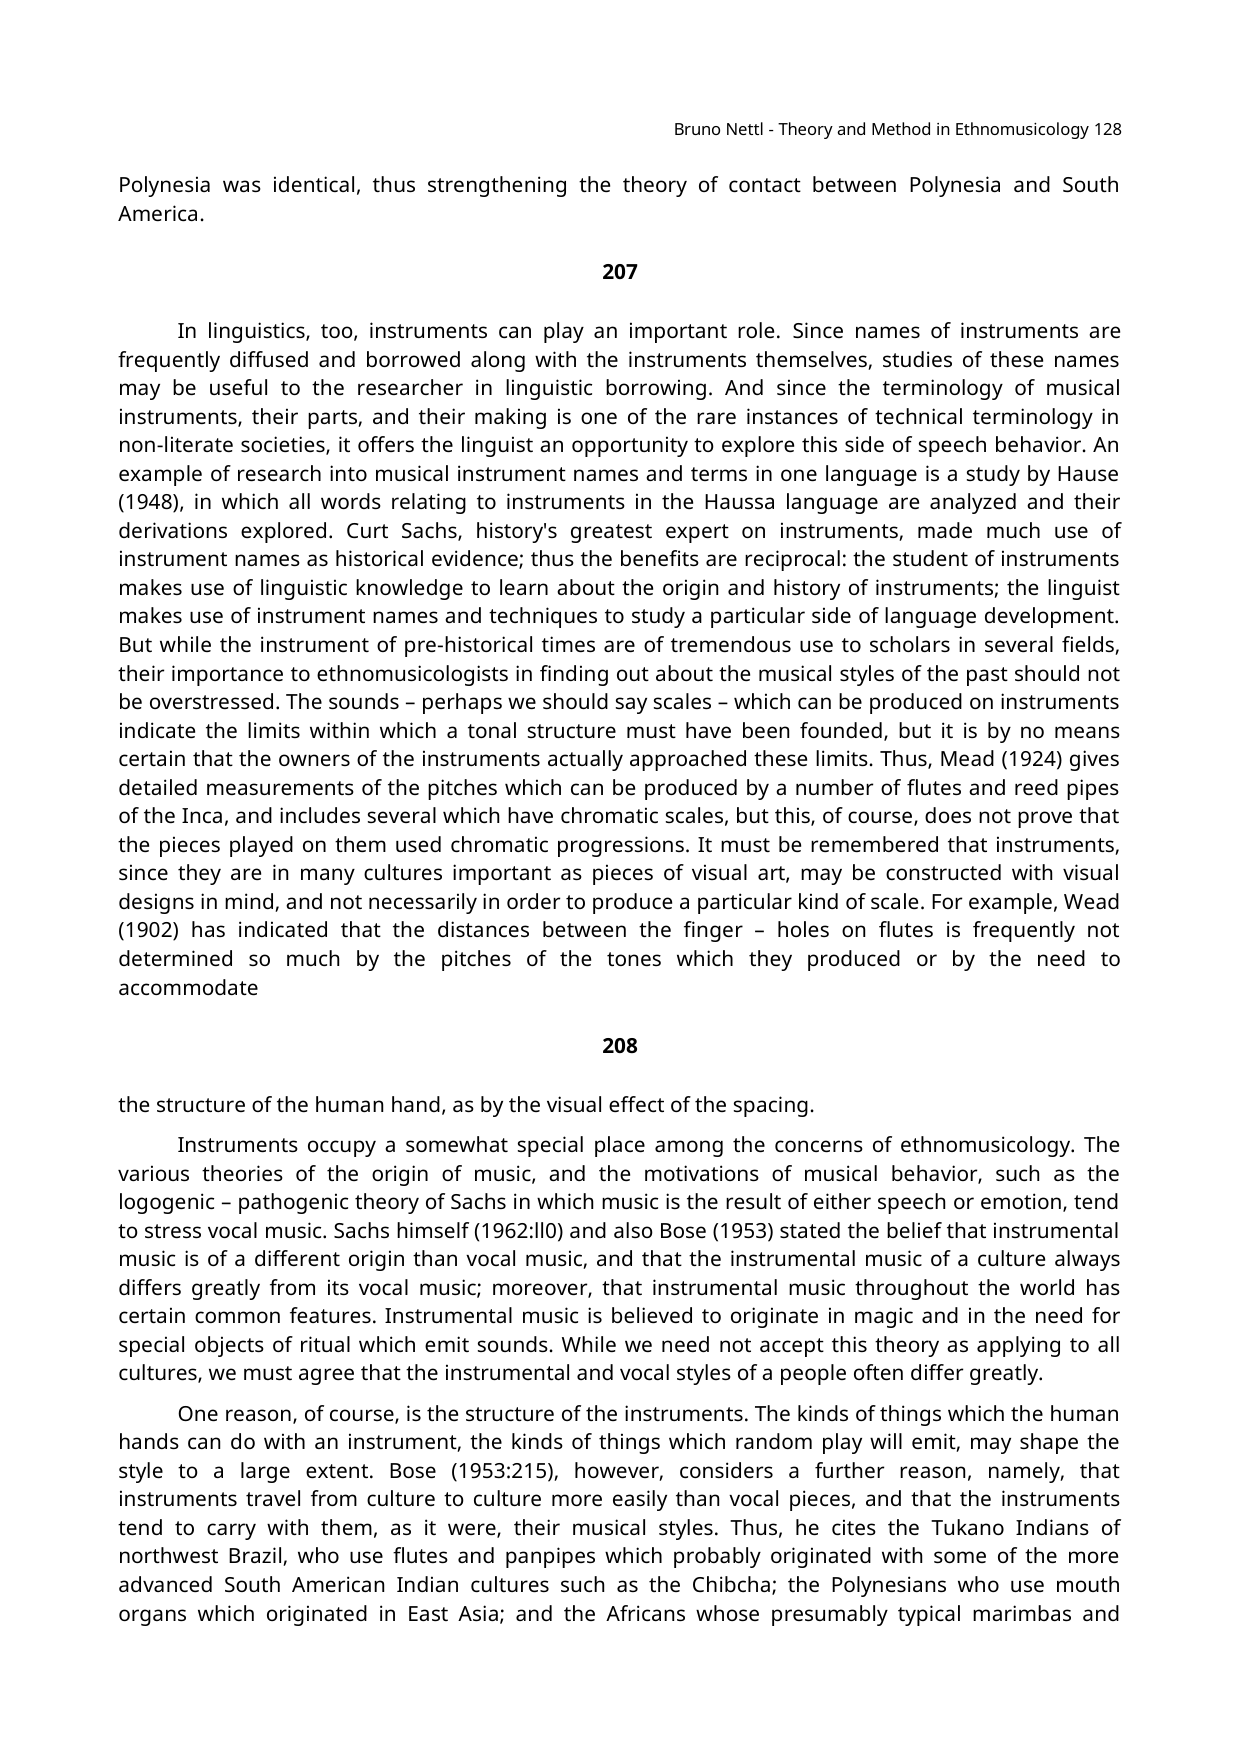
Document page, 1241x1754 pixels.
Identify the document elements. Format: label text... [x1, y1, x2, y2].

text 207 [118, 257, 1122, 286]
text Instruments occupy a somewhat special place among the concerns of ethnomusicology. The various theories of the origin of music, and the motivations of musical behavior, such as the logogenic – pathogenic theory of Sachs in which music is the result of either speech or emotion, tend to stress vocal music. Sachs himself (1962:ll0) and also Bose (1953) stated the belief that instrumental music is of a different origin than vocal music, and that the instrumental music of a culture always differs greatly from its vocal music; moreover, that instrumental music throughout the world has certain common features. Instrumental music is believed to originate in magic and in the need for special objects of ritual which emit sounds. While we need not accept this theory as applying to all cultures, we must agree that the instrumental and vocal styles of a people often differ greatly. [118, 1130, 1122, 1387]
text 208 [118, 1031, 1122, 1059]
text In linguistics, too, instruments can play an important role. Since names of instruments are frequently diffused and borrowed along with the instruments themselves, studies of these names may be useful to the researcher in linguistic borrowing. And since the terminology of musical instruments, their parts, and their making is one of the rare instances of technical terminology in non-literate societies, it offers the linguist an opportunity to explore this side of speech behavior. An example of research into musical instrument names and terms in one language is a study by Hause (1948), in which all words relating to instruments in the Haussa language are analyzed and their derivations explored. Curt Sachs, history's greatest expert on instruments, made much use of instrument names as historical evidence; thus the benefits are reciprocal: the student of instruments makes use of linguistic knowledge to learn about the origin and history of instruments; the linguist makes use of instrument names and techniques to study a particular side of language development. But while the instrument of pre-historical times are of tremendous use to scholars in several fields, their importance to ethnomusicologists in finding out about the musical styles of the past should not be overstressed. The sounds – perhaps we should say scales – which can be produced on instruments indicate the limits within which a tonal structure must have been founded, but it is by no means certain that the owners of the instruments actually approached these limits. Thus, Mead (1924) gives detailed measurements of the pitches which can be produced by a number of flutes and reed pipes of the Inca, and includes several which have chromatic scales, but this, of course, does not prove that the pieces played on them used chromatic progressions. It must be remembered that instruments, since they are in many cultures important as pieces of visual art, may be constructed with visual designs in mind, and not necessarily in order to produce a particular kind of scale. For example, Wead (1902) has indicated that the distances between the finger – holes on flutes is frequently not determined so much by the pitches of the tones which they produced or by the need to accommodate [118, 316, 1122, 1001]
text Polynesia was identical, thus strengthening the theory of contact between Polynesia and South America. [118, 170, 1122, 227]
text One reason, of course, is the structure of the instruments. The kinds of things which the human hands can do with an instrument, the kinds of things which random play will emit, may shape the style to a large extent. Bose (1953:215), however, considers a further reason, namely, that instruments travel from culture to culture more easily than vocal pieces, and that the instruments tend to carry with them, as it were, their musical styles. Thus, he cites the Tukano Indians of northwest Brazil, who use flutes and panpipes which probably originated with some of the more advanced South American Indian cultures such as the Chibcha; the Polynesians who use mouth organs which originated in East Asia; and the Africans whose presumably typical marimbas and [118, 1399, 1122, 1627]
text the structure of the human hand, as by the visual effect of the spacing. [118, 1090, 1122, 1118]
